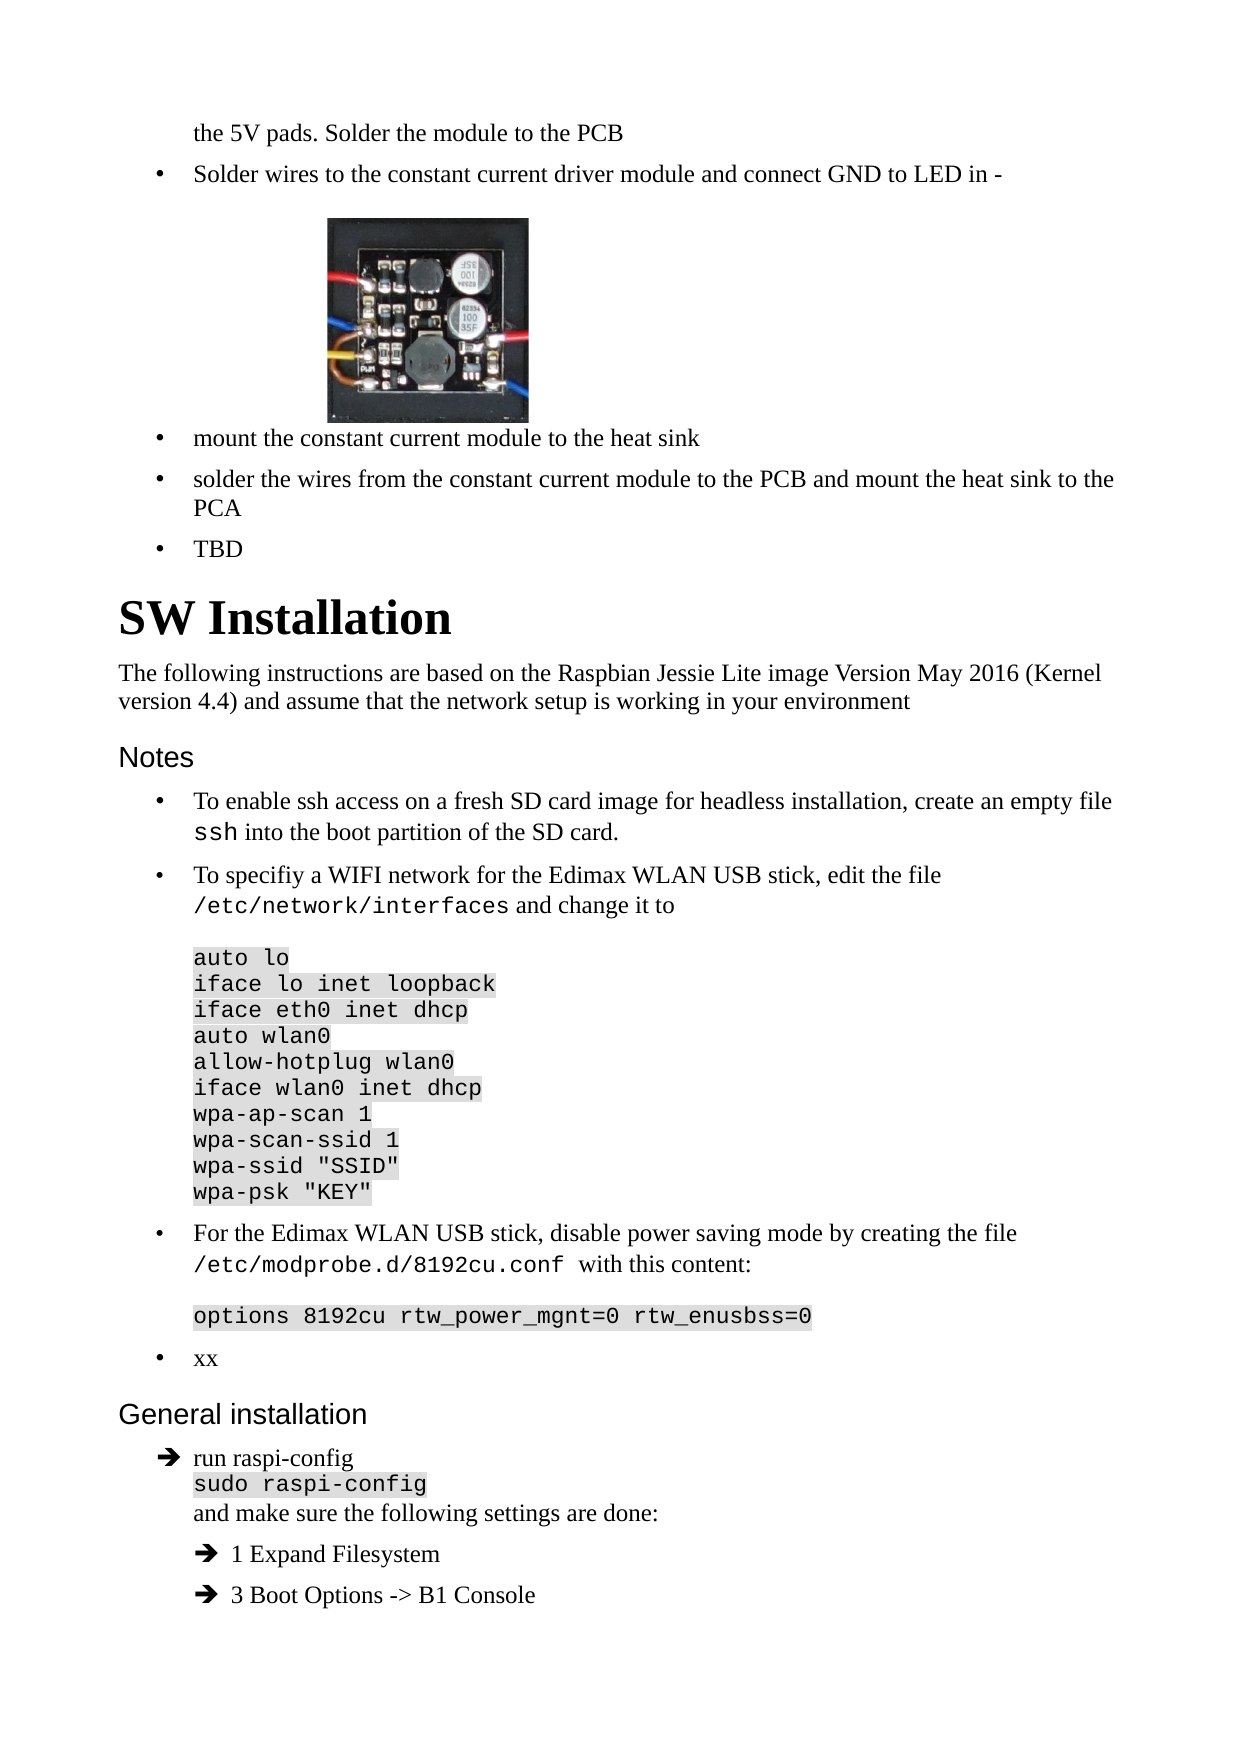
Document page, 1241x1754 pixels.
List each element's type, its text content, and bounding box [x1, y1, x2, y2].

list solder the wires from the constant current module to the PCB and mount the heat sink to the PCA [156, 464, 1122, 521]
list To specifiy a WIFI network for the Edimax WLAN USB stick, edit the file /etc/network/interfaces and change it to auto lo iface lo inet loopback iface eth0 inet dhcp auto wlan0 allow-hotplug wlan0 iface wlan0 inet dhcp wpa-ap-scan 1 wpa-scan-ssid 1 wpa-ssid "SSID" wpa-psk "KEY" [156, 860, 1122, 1206]
list To enable ssh access on a fresh SD card image for headless installation, create an empty file ssh into the boot partition of the SD card. [156, 786, 1122, 848]
list mount the constant current module to the heat sink [156, 201, 1122, 451]
list Solder wires to the constant current driver module and connect GND to LED in - [156, 159, 1122, 188]
list the 5V pads. Solder the module to the PCB [156, 118, 1122, 147]
list TBD [156, 534, 1122, 563]
text The following instructions are based on the Raspbian Jessie Lite image Version May 2016 (Kernel version 4.4) and assume that the network setup is working in your environment [118, 658, 1122, 715]
subtitle SW Installation [118, 588, 1122, 645]
list xx [156, 1343, 1122, 1372]
subtitle General installation [118, 1397, 1122, 1431]
list 1 Expand Filesystem [193, 1539, 1122, 1568]
list For the Edimax WLAN USB stick, disable power saving mode by creating the file /etc/modprobe.d/8192cu.conf with this content: options 8192cu rtw_power_mgnt=0 rtw_enusbss=0 [156, 1218, 1122, 1331]
subtitle Notes [118, 740, 1122, 774]
picture [327, 218, 529, 423]
list run raspi-config sudo raspi-config and make sure the following settings are done: [156, 1443, 1122, 1527]
list 3 Boot Options -> B1 Console [193, 1580, 1122, 1609]
